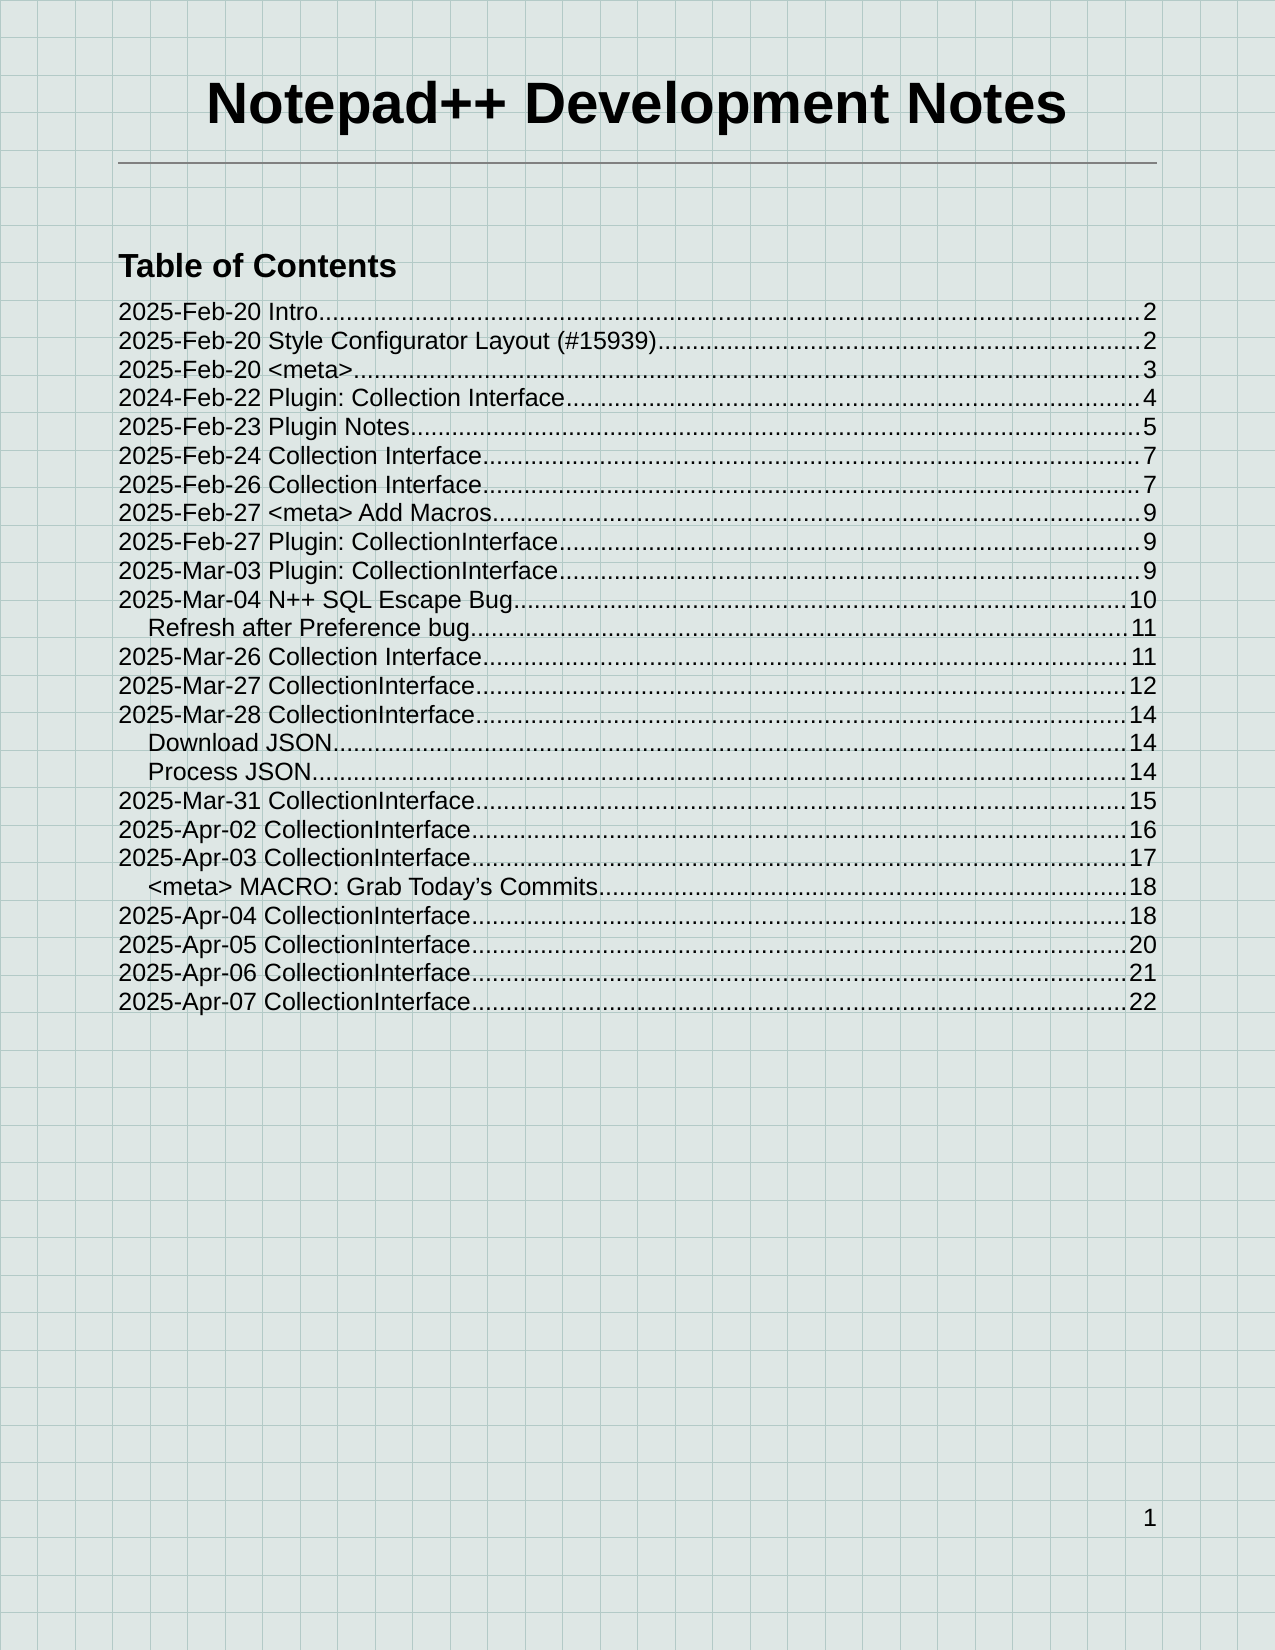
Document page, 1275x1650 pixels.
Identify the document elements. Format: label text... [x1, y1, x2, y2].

text 2024-Feb-22 Plugin: Collection Interface 4 [118, 383, 1157, 412]
text 2025-Apr-05 CollectionInterface 20 [118, 929, 1157, 958]
text 2025-Apr-02 CollectionInterface 16 [118, 814, 1157, 843]
text 2025-Mar-27 CollectionInterface 12 [118, 671, 1157, 699]
text 2025-Feb-20 Intro 2 [118, 297, 1157, 326]
text 2025-Mar-03 Plugin: CollectionInterface 9 [118, 556, 1157, 584]
text 2025-Feb-20 Style Configurator Layout (#15939) 2 [118, 326, 1157, 354]
text Process JSON 14 [148, 757, 1157, 786]
text Download JSON 14 [148, 728, 1157, 757]
text 2025-Feb-20 <meta> 3 [118, 354, 1157, 383]
text 2025-Apr-03 CollectionInterface 17 [118, 843, 1157, 872]
text 2025-Feb-23 Plugin Notes 5 [118, 412, 1157, 441]
text 2025-Feb-24 Collection Interface 7 [118, 441, 1157, 469]
subtitle Table of Contents [118, 246, 1157, 284]
text <meta> MACRO: Grab Today’s Commits 18 [148, 872, 1157, 901]
text 2025-Feb-27 Plugin: CollectionInterface 9 [118, 527, 1157, 556]
text 2025-Apr-06 CollectionInterface 21 [118, 958, 1157, 987]
text 2025-Feb-26 Collection Interface 7 [118, 469, 1157, 498]
text 2025-Apr-04 CollectionInterface 18 [118, 901, 1157, 929]
text 2025-Apr-07 CollectionInterface 22 [118, 987, 1157, 1016]
text 2025-Mar-31 CollectionInterface 15 [118, 786, 1157, 814]
text 2025-Mar-04 N++ SQL Escape Bug 10 [118, 584, 1157, 613]
text 2025-Mar-26 Collection Interface 11 [118, 642, 1157, 671]
text Refresh after Preference bug 11 [148, 613, 1157, 642]
text 2025-Feb-27 <meta> Add Macros 9 [118, 498, 1157, 527]
text 2025-Mar-28 CollectionInterface 14 [118, 699, 1157, 728]
